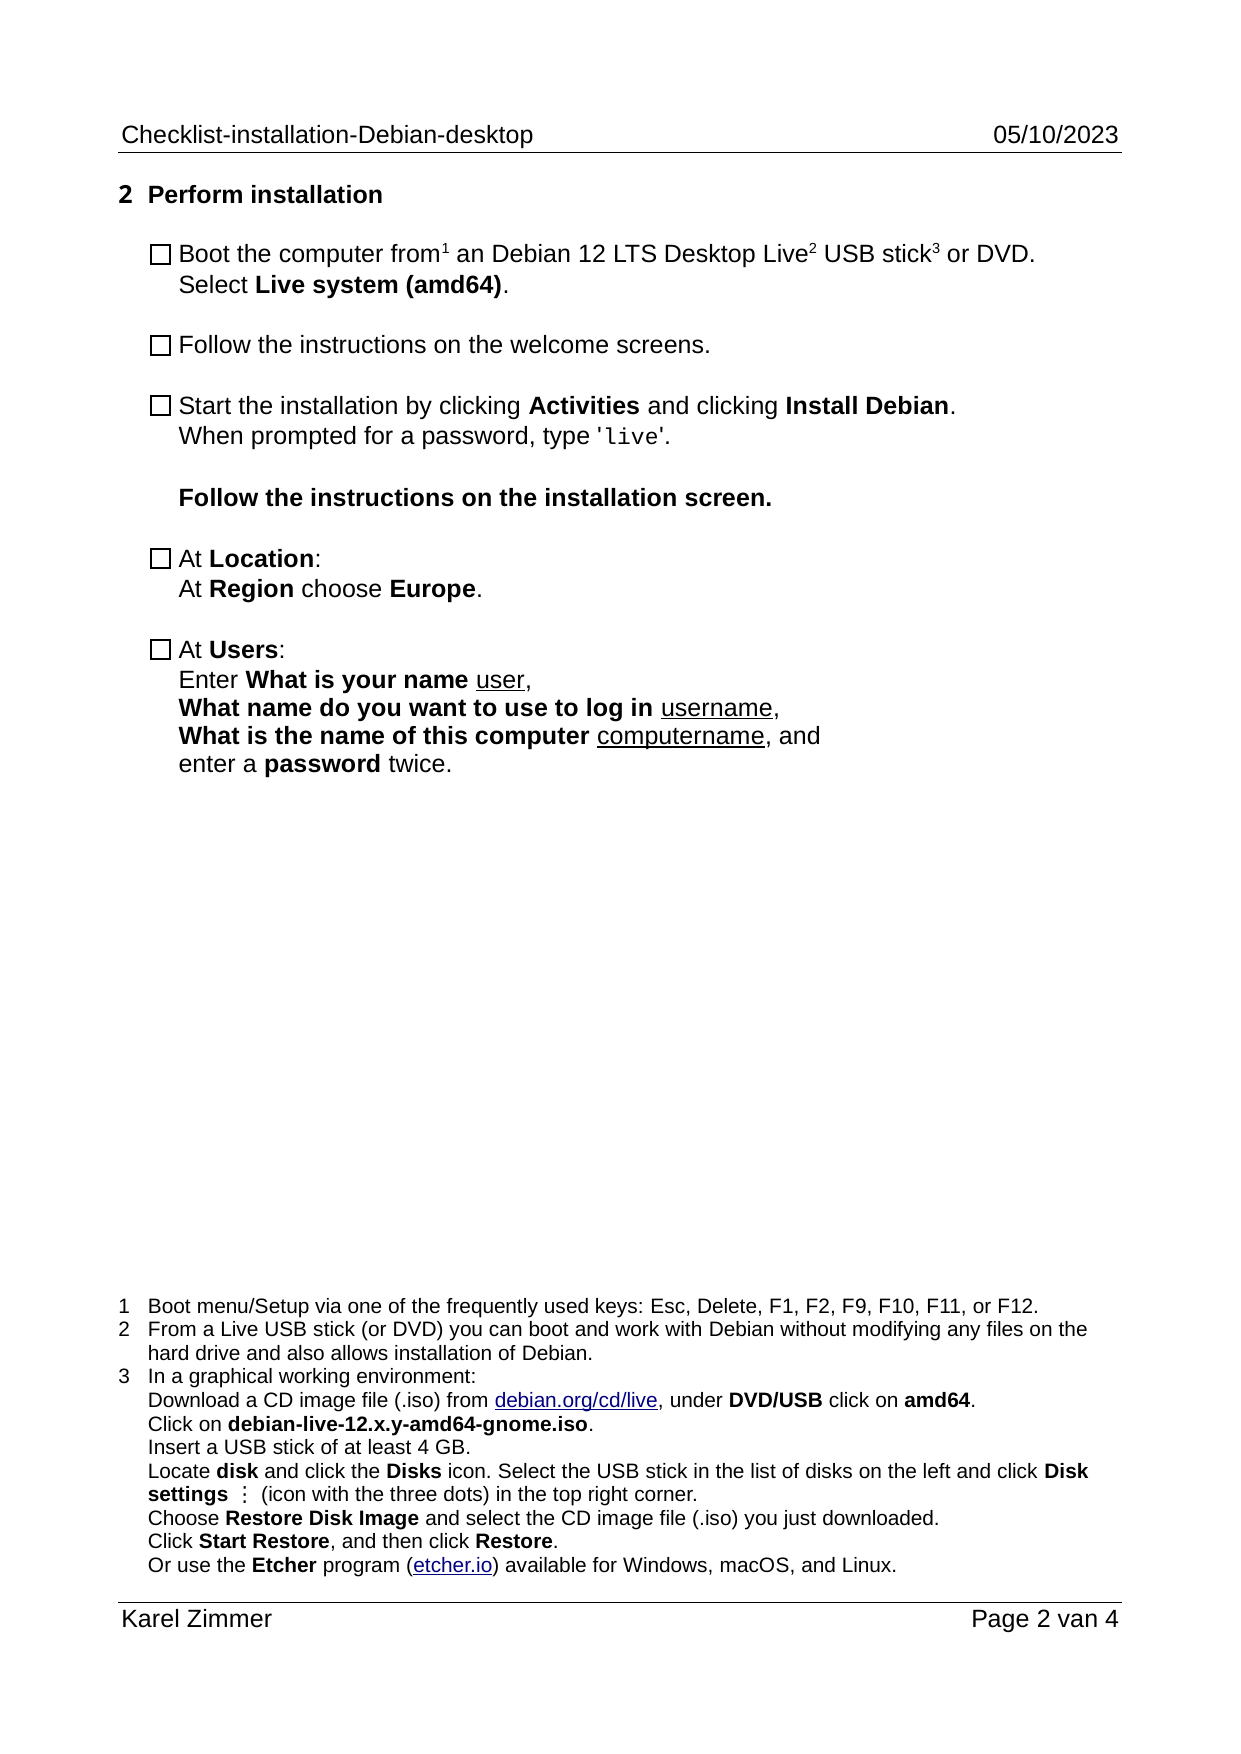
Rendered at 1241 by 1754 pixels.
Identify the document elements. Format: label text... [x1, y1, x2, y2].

table_cell [142, 544, 177, 574]
table_cell [142, 665, 177, 779]
table_cell At Location: [177, 544, 1122, 574]
table_header [118, 239, 142, 269]
table_cell [118, 544, 142, 574]
table_cell [142, 360, 177, 391]
table_cell [118, 421, 142, 453]
table_cell [177, 360, 1122, 391]
table_cell [142, 330, 177, 360]
table_cell Follow the instructions on the welcome screens. [177, 330, 1122, 360]
table_cell [118, 665, 142, 779]
table_cell [142, 300, 177, 330]
table_cell [177, 604, 1122, 635]
table_cell [142, 421, 177, 453]
table_cell [118, 269, 142, 300]
table_cell [177, 514, 1122, 544]
table_cell [118, 514, 142, 544]
table_cell [118, 604, 142, 635]
table_cell Select Live system (amd64). [177, 269, 1122, 300]
table_cell [118, 360, 142, 391]
table_header Boot the computer from an Debian 12 LTS Desktop Live USB stick or DVD. [177, 239, 1122, 269]
table_cell [142, 453, 177, 483]
table_cell [142, 514, 177, 544]
table_cell [118, 483, 142, 513]
table_cell [142, 391, 177, 421]
table_cell [118, 574, 142, 604]
table_cell Follow the instructions on the installation screen. [177, 483, 1122, 513]
table_cell [142, 483, 177, 513]
table_cell [118, 453, 142, 483]
table_cell At Users: [177, 635, 1122, 665]
list Perform installation [118, 177, 1122, 211]
table_cell [118, 330, 142, 360]
table_cell When prompted for a password, type 'live'. [177, 421, 1122, 453]
table_cell [142, 574, 177, 604]
table_cell [118, 391, 142, 421]
table_cell Enter What is your name USER, What name do you want to use to log in USERname, What is the name of this computer computername, and enter a password twice. [177, 665, 1122, 779]
table_cell [142, 269, 177, 300]
table_cell [142, 604, 177, 635]
table_cell [142, 635, 177, 665]
table_cell At Region choose Europe. [177, 574, 1122, 604]
table_cell Start the installation by clicking Activities and clicking Install Debian. [177, 391, 1122, 421]
table_cell [177, 300, 1122, 330]
table_cell [177, 453, 1122, 483]
table_cell [118, 300, 142, 330]
table_header [142, 239, 177, 269]
table_cell [118, 635, 142, 665]
